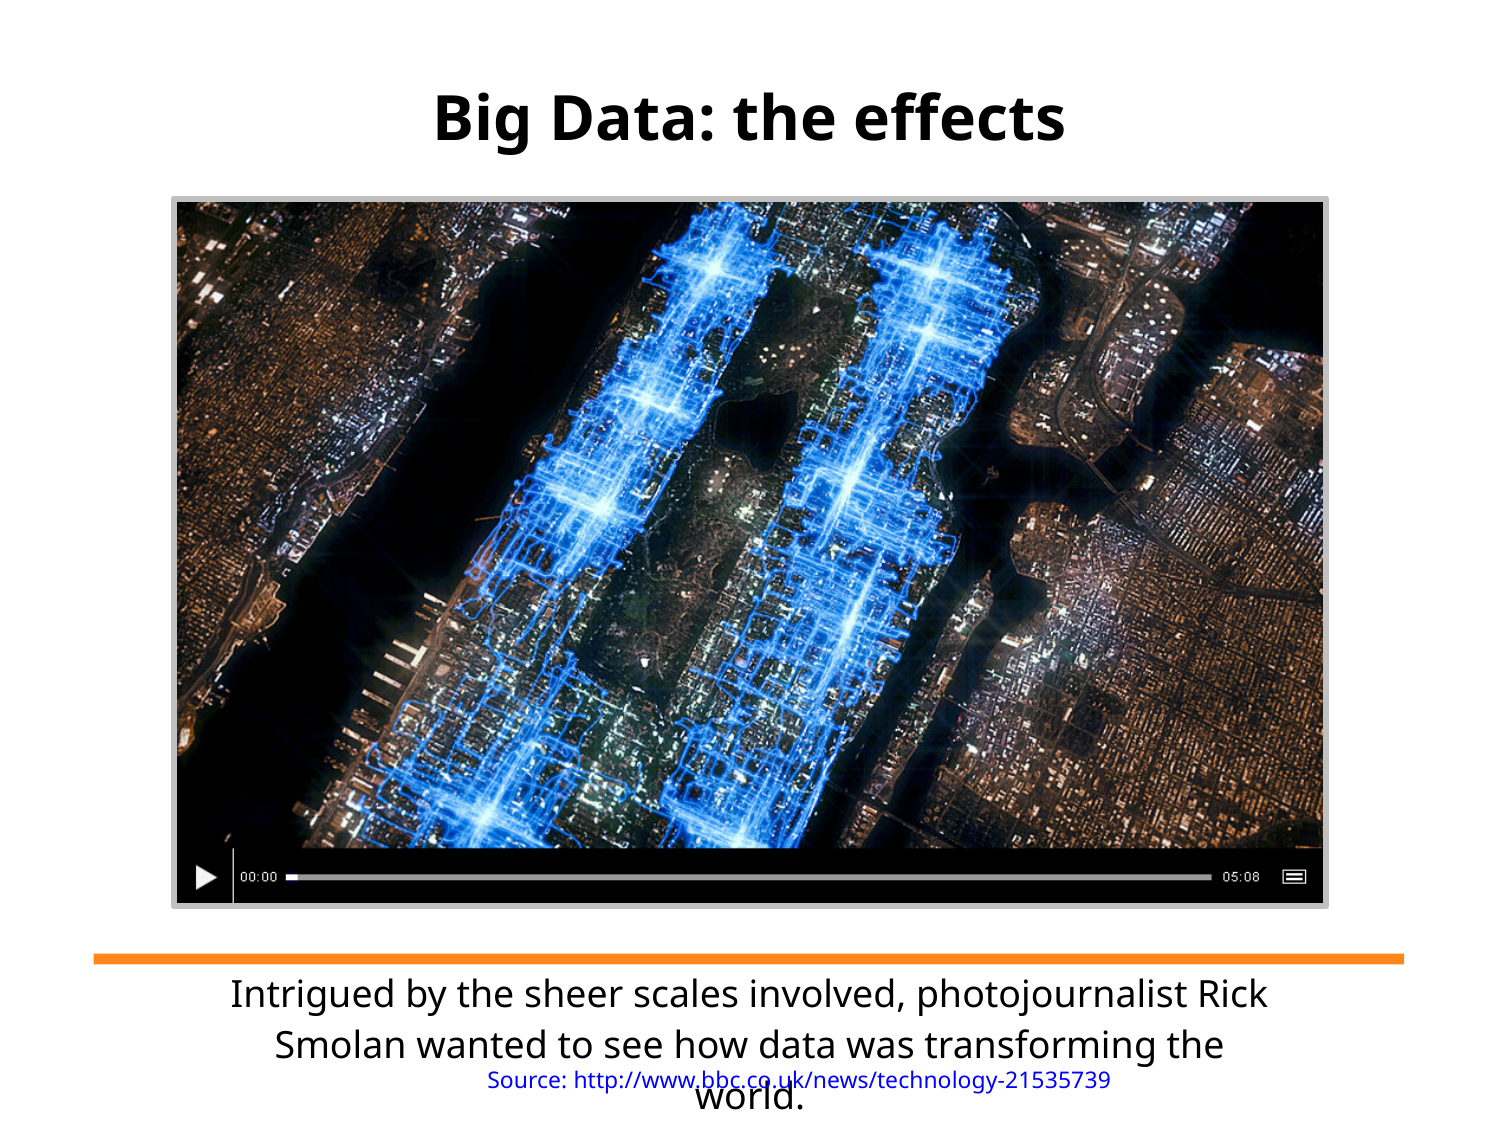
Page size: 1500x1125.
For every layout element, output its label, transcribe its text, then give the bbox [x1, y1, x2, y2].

picture [0, 0, 1500, 1125]
text_box Source: http://www.bbc.co.uk/news/technology-21535739 [472, 1056, 1028, 1098]
title Big Data: the effects [75, 44, 1426, 188]
text_box Intrigued by the sheer scales involved, photojournalist Rick Smolan wanted to see how data was transforming the world. [202, 960, 1298, 1064]
